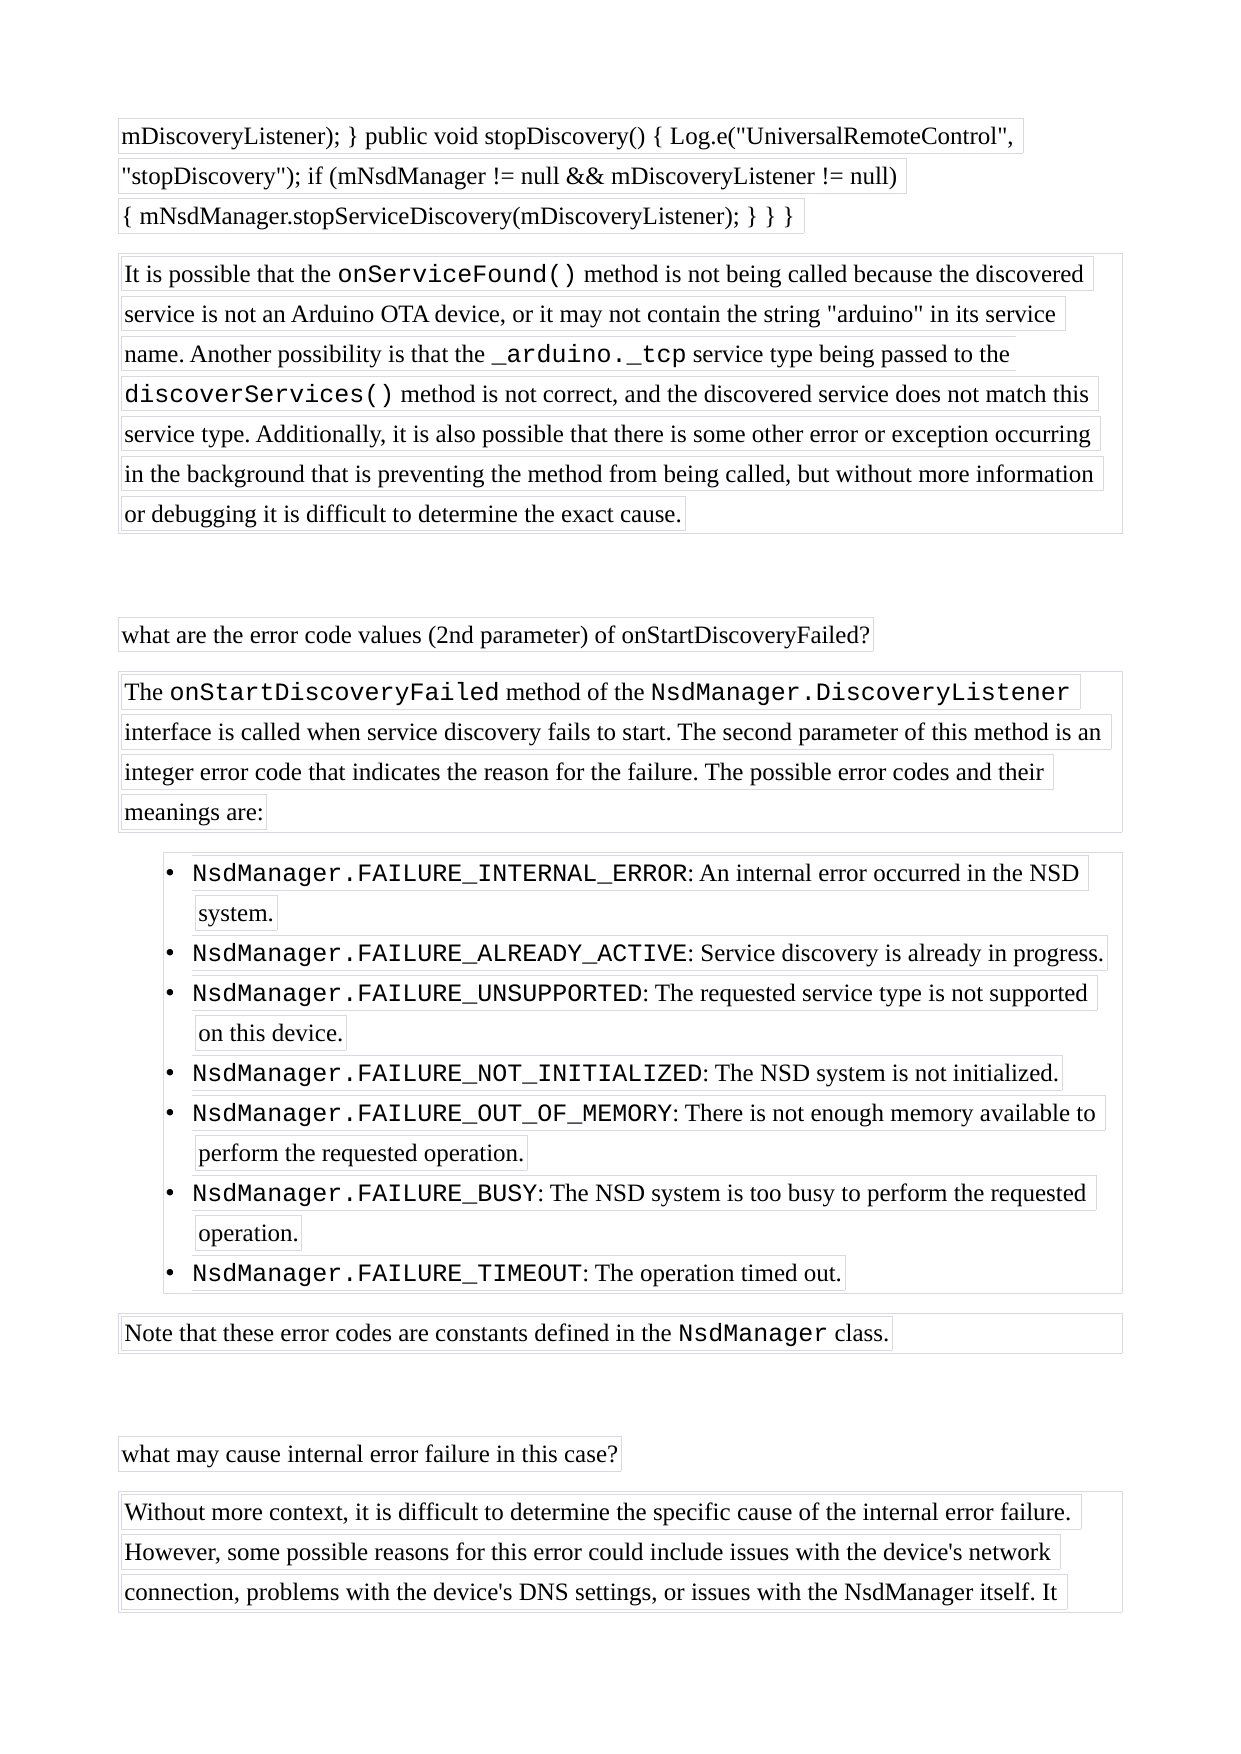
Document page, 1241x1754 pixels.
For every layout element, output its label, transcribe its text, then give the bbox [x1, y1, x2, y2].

text what may cause internal error failure in this case? [119, 1437, 621, 1471]
list NsdManager.FAILURE_UNSUPPORTED: The requested service type is not supported on this device. [164, 972, 1122, 1050]
list NsdManager.FAILURE_INTERNAL_ERROR: An internal error occurred in the NSD system. [164, 853, 1122, 930]
list NsdManager.FAILURE_OUT_OF_MEMORY: There is not enough memory available to perform the requested operation. [164, 1092, 1122, 1170]
text mDiscoveryListener); } public void stopDiscovery() { Log.e("UniversalRemoteControl", "stopDiscovery"); if (mNsdManager != null && mDiscoveryListener != null) { mNsdManager.stopServiceDiscovery(mDiscoveryListener); } } } [118, 118, 1122, 233]
text what are the error code values (2nd parameter) of onStartDiscoveryFailed? [119, 618, 873, 651]
text [622, 1436, 1122, 1471]
list NsdManager.FAILURE_NOT_INITIALIZED: The NSD system is not initialized. [164, 1052, 1122, 1090]
text The onStartDiscoveryFailed method of the NsdManager.DiscoveryListener interface is called when service discovery fails to start. The second parameter of this method is an integer error code that indicates the reason for the failure. The possible error codes and their meanings are: [119, 672, 1122, 832]
text [874, 617, 1122, 651]
list NsdManager.FAILURE_ALREADY_ACTIVE: Service discovery is already in progress. [164, 932, 1122, 970]
list NsdManager.FAILURE_BUSY: The NSD system is too busy to perform the requested operation. [164, 1172, 1122, 1250]
list NsdManager.FAILURE_TIMEOUT: The operation timed out. [164, 1252, 1122, 1293]
text Without more context, it is difficult to determine the specific cause of the internal error failure. However, some possible reasons for this error could include issues with the device's network connection, problems with the device's DNS settings, or issues with the NsdManager itself. It [119, 1492, 1122, 1612]
text Note that these error codes are constants defined in the NsdManager class. [119, 1314, 1122, 1353]
text It is possible that the onServiceFound() method is not being called because the discovered service is not an Arduino OTA device, or it may not contain the string "arduino" in its service name. Another possibility is that the _arduino._tcp service type being passed to the discoverServices() method is not correct, and the discovered service does not match this service type. Additionally, it is also possible that there is some other error or exception occurring in the background that is preventing the method from being called, but without more information or debugging it is difficult to determine the exact cause. [119, 254, 1122, 533]
